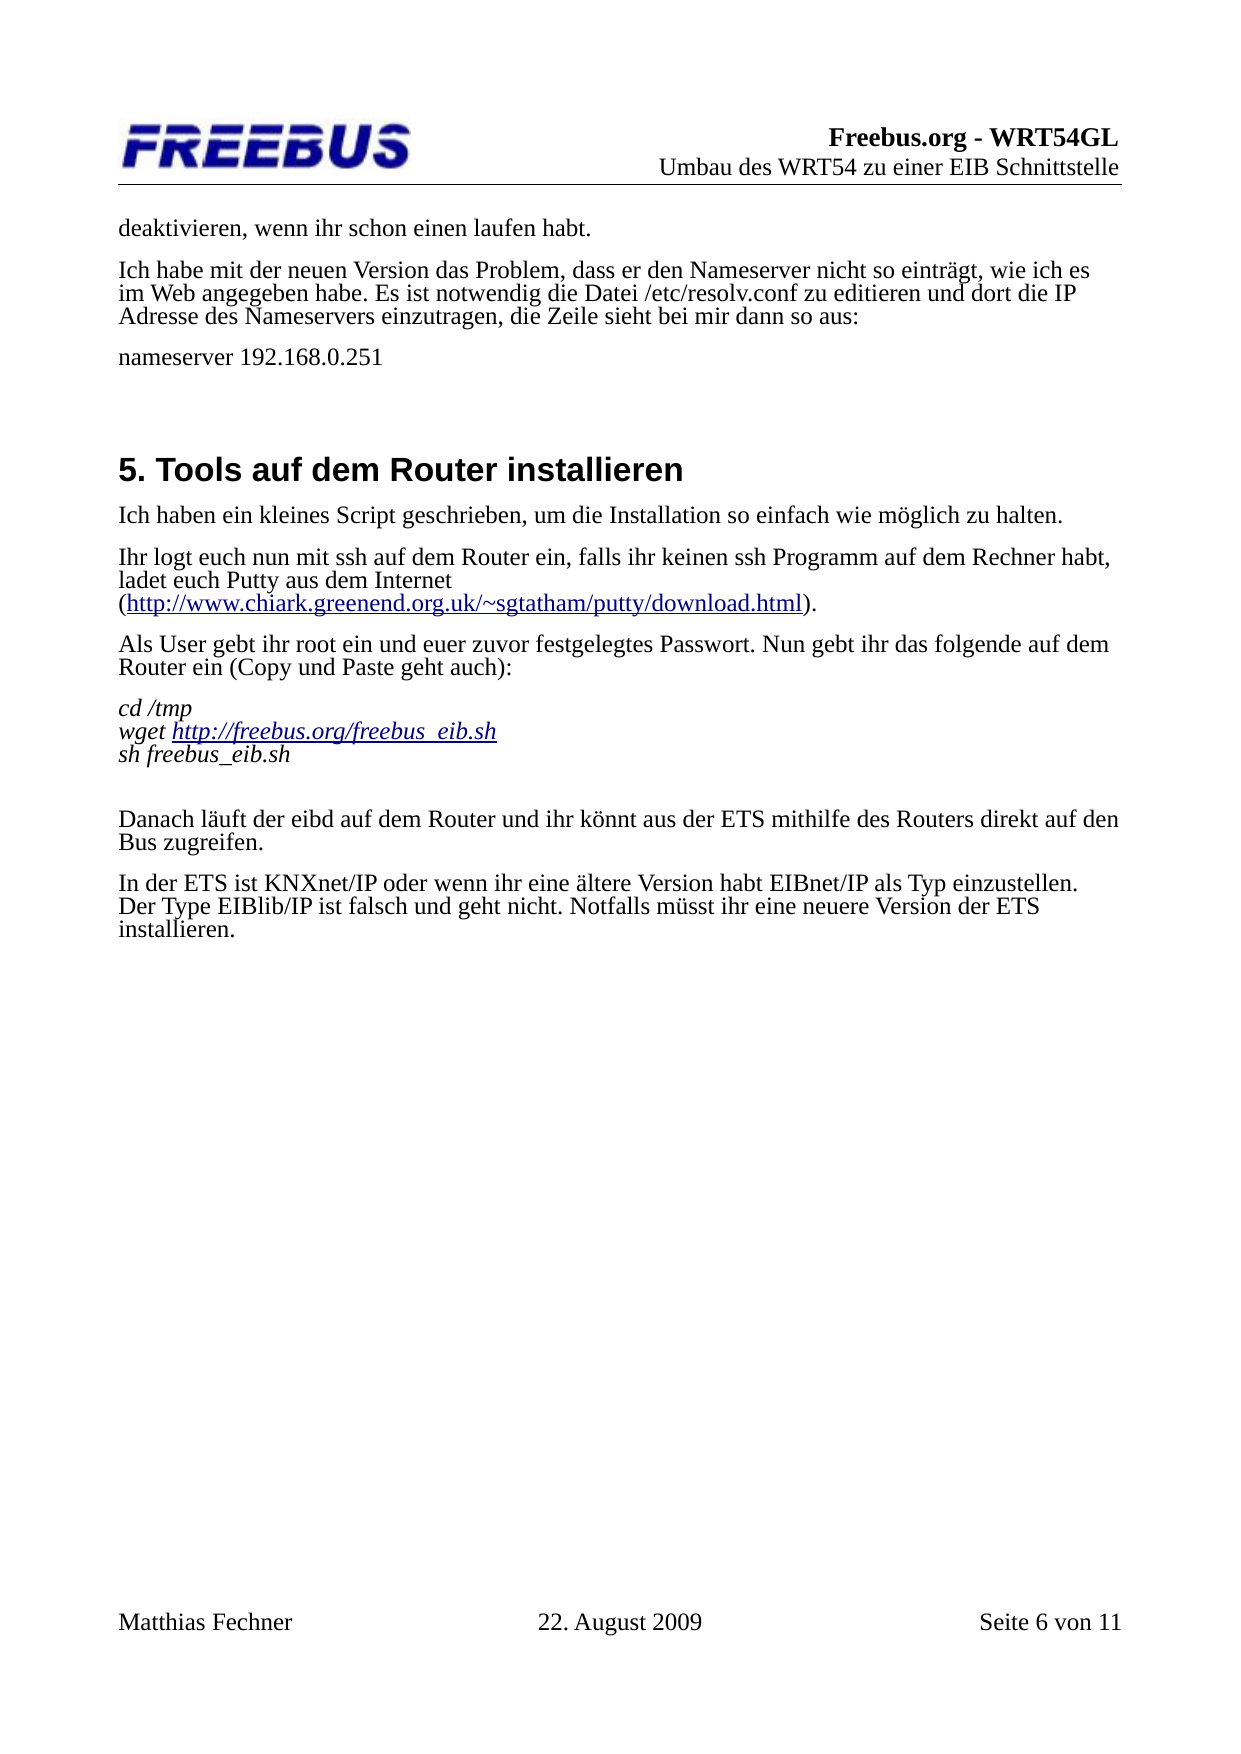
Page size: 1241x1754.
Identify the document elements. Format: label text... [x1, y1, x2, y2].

text Ich habe mit der neuen Version das Problem, dass er den Nameserver nicht so einträgt, wie ich es im Web angegeben habe. Es ist notwendig die Datei /etc/resolv.conf zu editieren und dort die IP Adresse des Nameservers einzutragen, die Zeile sieht bei mir dann so aus: [118, 255, 1122, 329]
text Danach läuft der eibd auf dem Router und ihr könnt aus der ETS mithilfe des Routers direkt auf den Bus zugreifen. [118, 804, 1122, 856]
text deaktivieren, wenn ihr schon einen laufen habt. [118, 213, 1122, 242]
text cd /tmp wget http://freebus.org/freebus_eib.sh sh freebus_eib.sh [118, 693, 1122, 791]
text Ich haben ein kleines Script geschrieben, um die Installation so einfach wie möglich zu halten. [118, 501, 1122, 529]
text nameserver 192.168.0.251 [118, 342, 1122, 371]
subtitle 5. Tools auf dem Router installieren [118, 449, 1122, 488]
text In der ETS ist KNXnet/IP oder wenn ihr eine ältere Version habt EIBnet/IP als Typ einzustellen. Der Type EIBlib/IP ist falsch und geht nicht. Notfalls müsst ihr eine neuere Version der ETS installieren. [118, 868, 1122, 943]
picture [118, 118, 411, 172]
text Als User gebt ihr root ein und euer zuvor festgelegtes Passwort. Nun gebt ihr das folgende auf dem Router ein (Copy und Paste geht auch): [118, 629, 1122, 681]
text Ihr logt euch nun mit ssh auf dem Router ein, falls ihr keinen ssh Programm auf dem Rechner habt, ladet euch Putty aus dem Internet (http://www.chiark.greenend.org.uk/~sgtatham/putty/download.html). [118, 542, 1122, 617]
